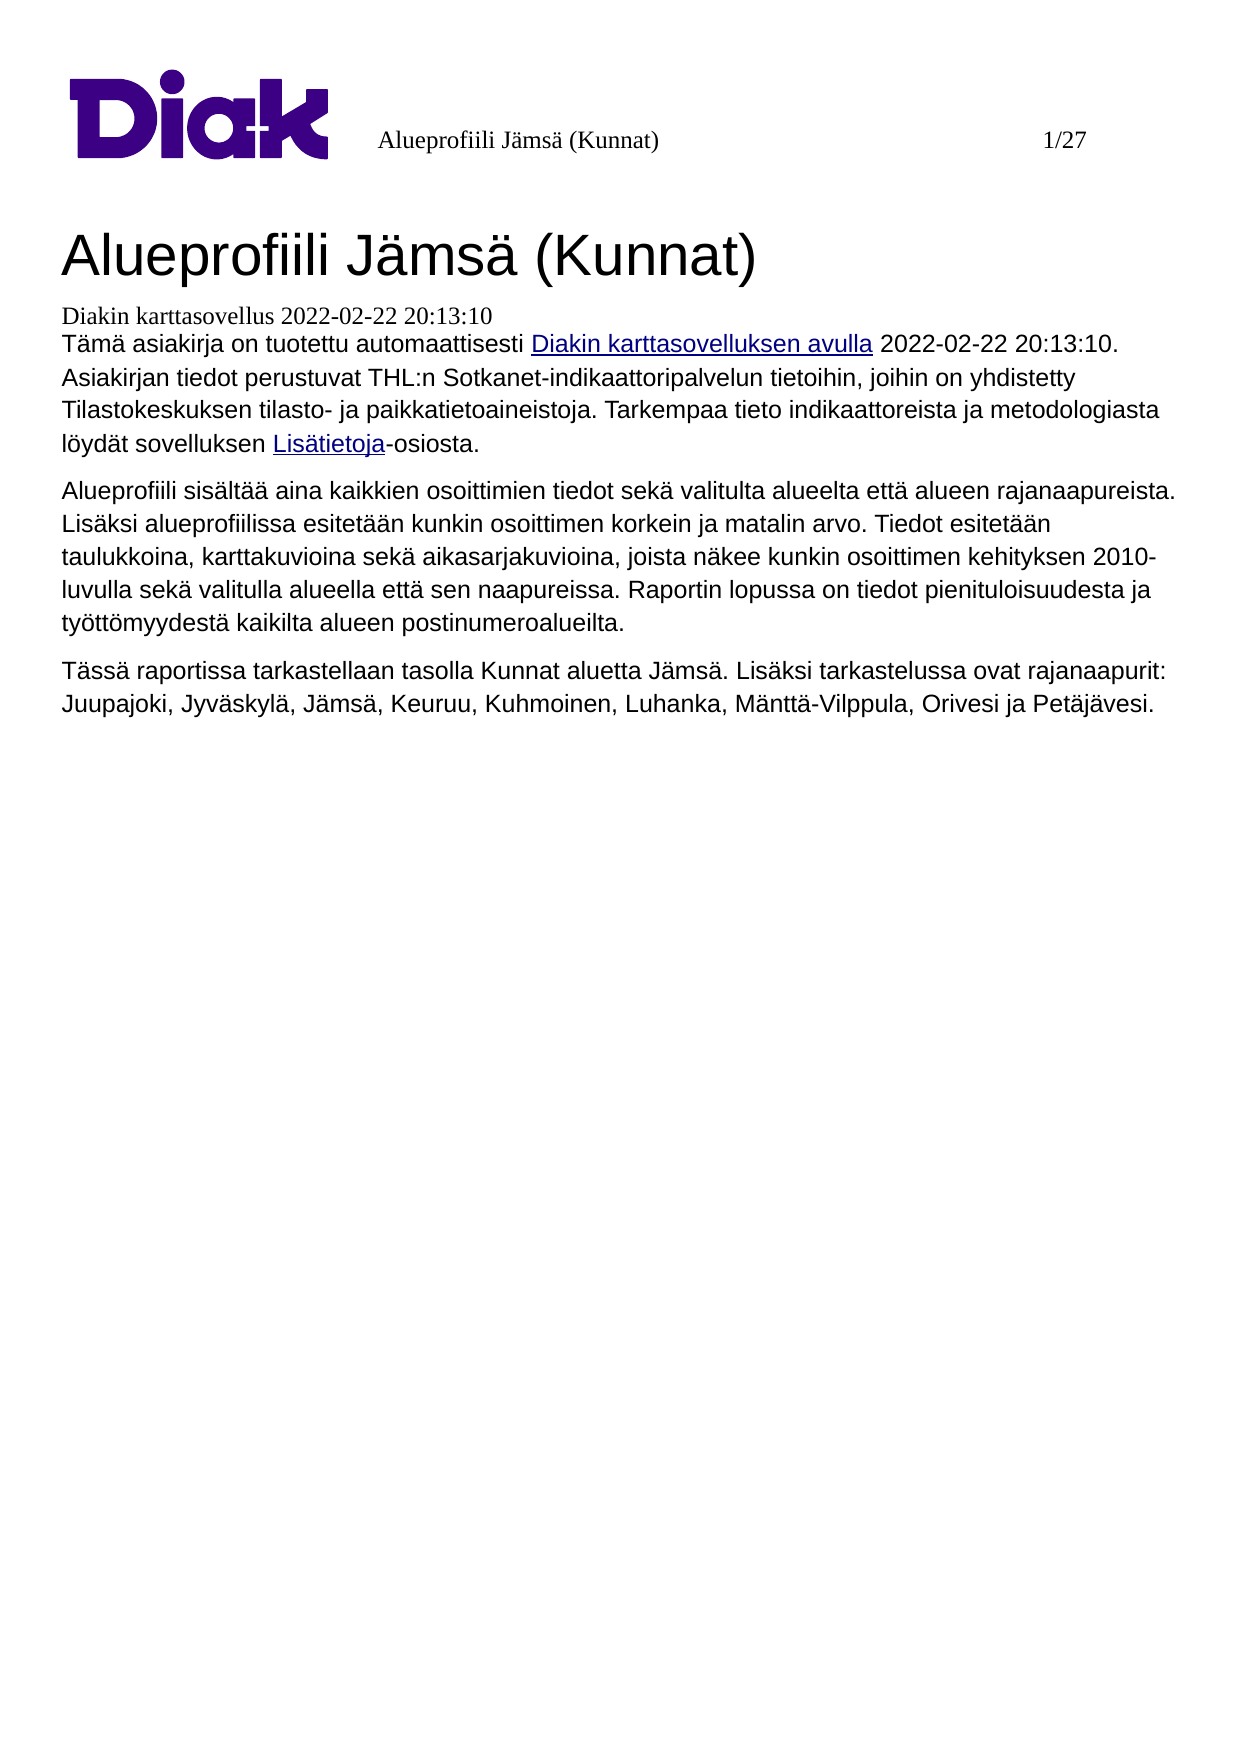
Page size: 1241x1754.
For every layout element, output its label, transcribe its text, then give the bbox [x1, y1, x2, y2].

text Tämä asiakirja on tuotettu automaattisesti Diakin karttasovelluksen avulla 2022-02-22 20:13:10. Asiakirjan tiedot perustuvat THL:n Sotkanet-indikaattoripalvelun tietoihin, joihin on yhdistetty Tilastokeskuksen tilasto- ja paikkatietoaineistoja. Tarkempaa tieto indikaattoreista ja metodologiasta löydät sovelluksen Lisätietoja-osiosta. [61, 329, 1179, 457]
text Diakin karttasovellus 2022-02-22 20:13:10 [61, 301, 1179, 329]
text Alueprofiili sisältää aina kaikkien osoittimien tiedot sekä valitulta alueelta että alueen rajanaapureista. Lisäksi alueprofiilissa esitetään kunkin osoittimen korkein ja matalin arvo. Tiedot esitetään taulukkoina, karttakuvioina sekä aikasarjakuvioina, joista näkee kunkin osoittimen kehityksen 2010-luvulla sekä valitulla alueella että sen naapureissa. Raportin lopussa on tiedot pienituloisuudesta ja työttömyydestä kaikilta alueen postinumeroalueilta. [61, 476, 1179, 637]
text Tässä raportissa tarkastellaan tasolla Kunnat aluetta Jämsä. Lisäksi tarkastelussa ovat rajanaapurit: Juupajoki, Jyväskylä, Jämsä, Keuruu, Kuhmoinen, Luhanka, Mänttä-Vilppula, Orivesi ja Petäjävesi. [61, 656, 1179, 718]
title Alueprofiili Jämsä (Kunnat) [61, 221, 1179, 288]
